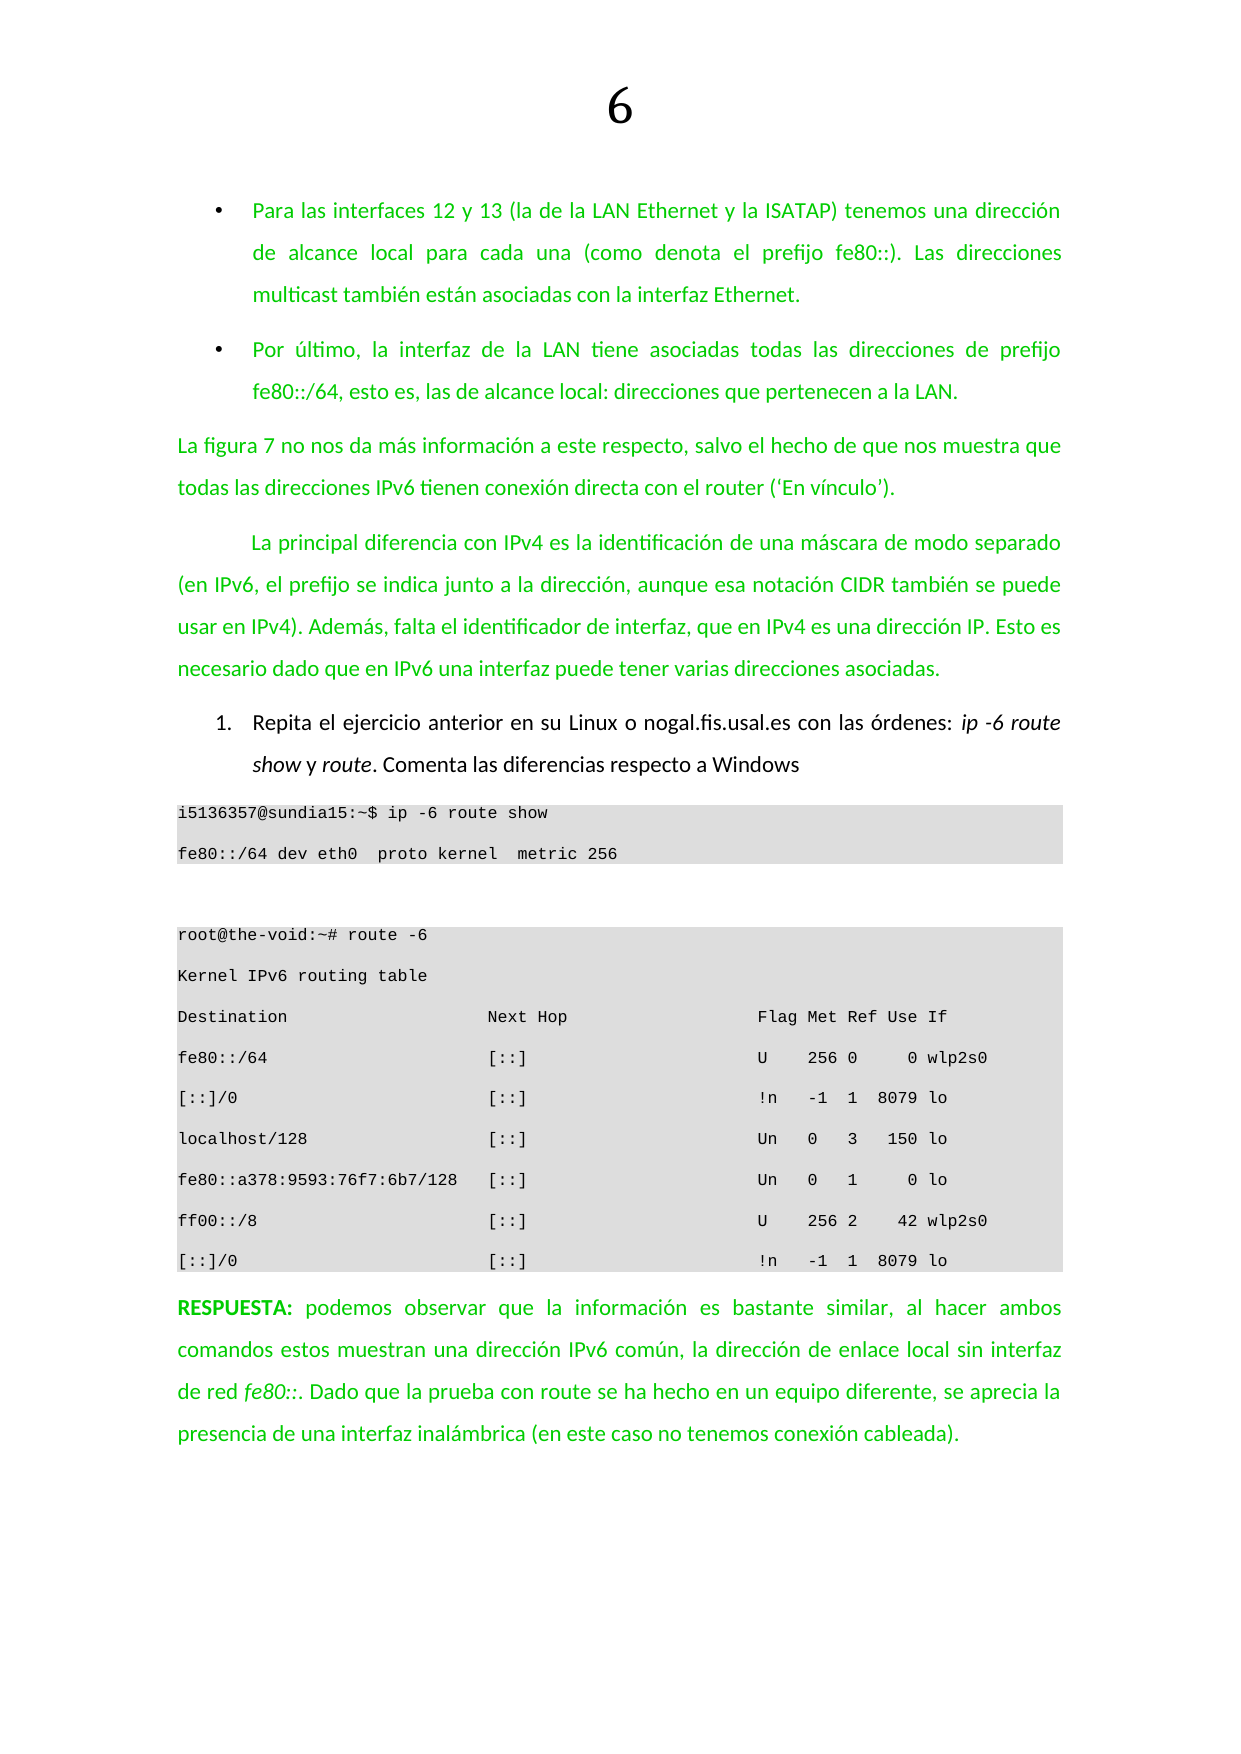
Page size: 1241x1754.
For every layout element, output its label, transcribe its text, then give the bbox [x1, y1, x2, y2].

list Por último, la interfaz de la LAN tiene asociadas todas las direcciones de prefijo fe80::/64, esto es, las de alcance local: direcciones que pertenecen a la LAN. [215, 335, 1063, 405]
text La figura 7 no nos da más información a este respecto, salvo el hecho de que nos muestra que todas las direcciones IPv6 tienen conexión directa con el router (‘En vínculo’). [177, 431, 1063, 501]
text ff00::/8 [::] U 256 2 42 wlp2s0 [177, 1212, 1063, 1231]
text Kernel IPv6 routing table [177, 968, 1063, 987]
text [::]/0 [::] !n -1 1 8079 lo [177, 1253, 1063, 1272]
text Destination Next Hop Flag Met Ref Use If [177, 1008, 1063, 1027]
text localhost/128 [::] Un 0 3 150 lo [177, 1131, 1063, 1149]
text fe80::/64 dev eth0 proto kernel metric 256 [177, 846, 1063, 864]
text i5136357@sundia15:~$ ip -6 route show [177, 805, 1063, 824]
text root@the-void:~# route -6 [177, 927, 1063, 946]
text fe80::/64 [::] U 256 0 0 wlp2s0 [177, 1049, 1063, 1068]
list Repita el ejercicio anterior en su Linux o nogal.fis.usal.es con las órdenes: ip -6 route show y route. Comenta las diferencias respecto a Windows [215, 708, 1063, 778]
text fe80::a378:9593:76f7:6b7/128 [::] Un 0 1 0 lo [177, 1171, 1063, 1190]
text La principal diferencia con IPv4 es la identificación de una máscara de modo separado (en IPv6, el prefijo se indica junto a la dirección, aunque esa notación CIDR también se puede usar en IPv4). Además, falta el identificador de interfaz, que en IPv4 es una dirección IP. Esto es necesario dado que en IPv6 una interfaz puede tener varias direcciones asociadas. [177, 528, 1063, 682]
text RESPUESTA: podemos observar que la información es bastante similar, al hacer ambos comandos estos muestran una dirección IPv6 común, la dirección de enlace local sin interfaz de red fe80::. Dado que la prueba con route se ha hecho en un equipo diferente, se aprecia la presencia de una interfaz inalámbrica (en este caso no tenemos conexión cableada). [177, 1293, 1063, 1447]
text [::]/0 [::] !n -1 1 8079 lo [177, 1090, 1063, 1109]
list Para las interfaces 12 y 13 (la de la LAN Ethernet y la ISATAP) tenemos una dirección de alcance local para cada una (como denota el prefijo fe80::). Las direcciones multicast también están asociadas con la interfaz Ethernet. [215, 197, 1063, 308]
